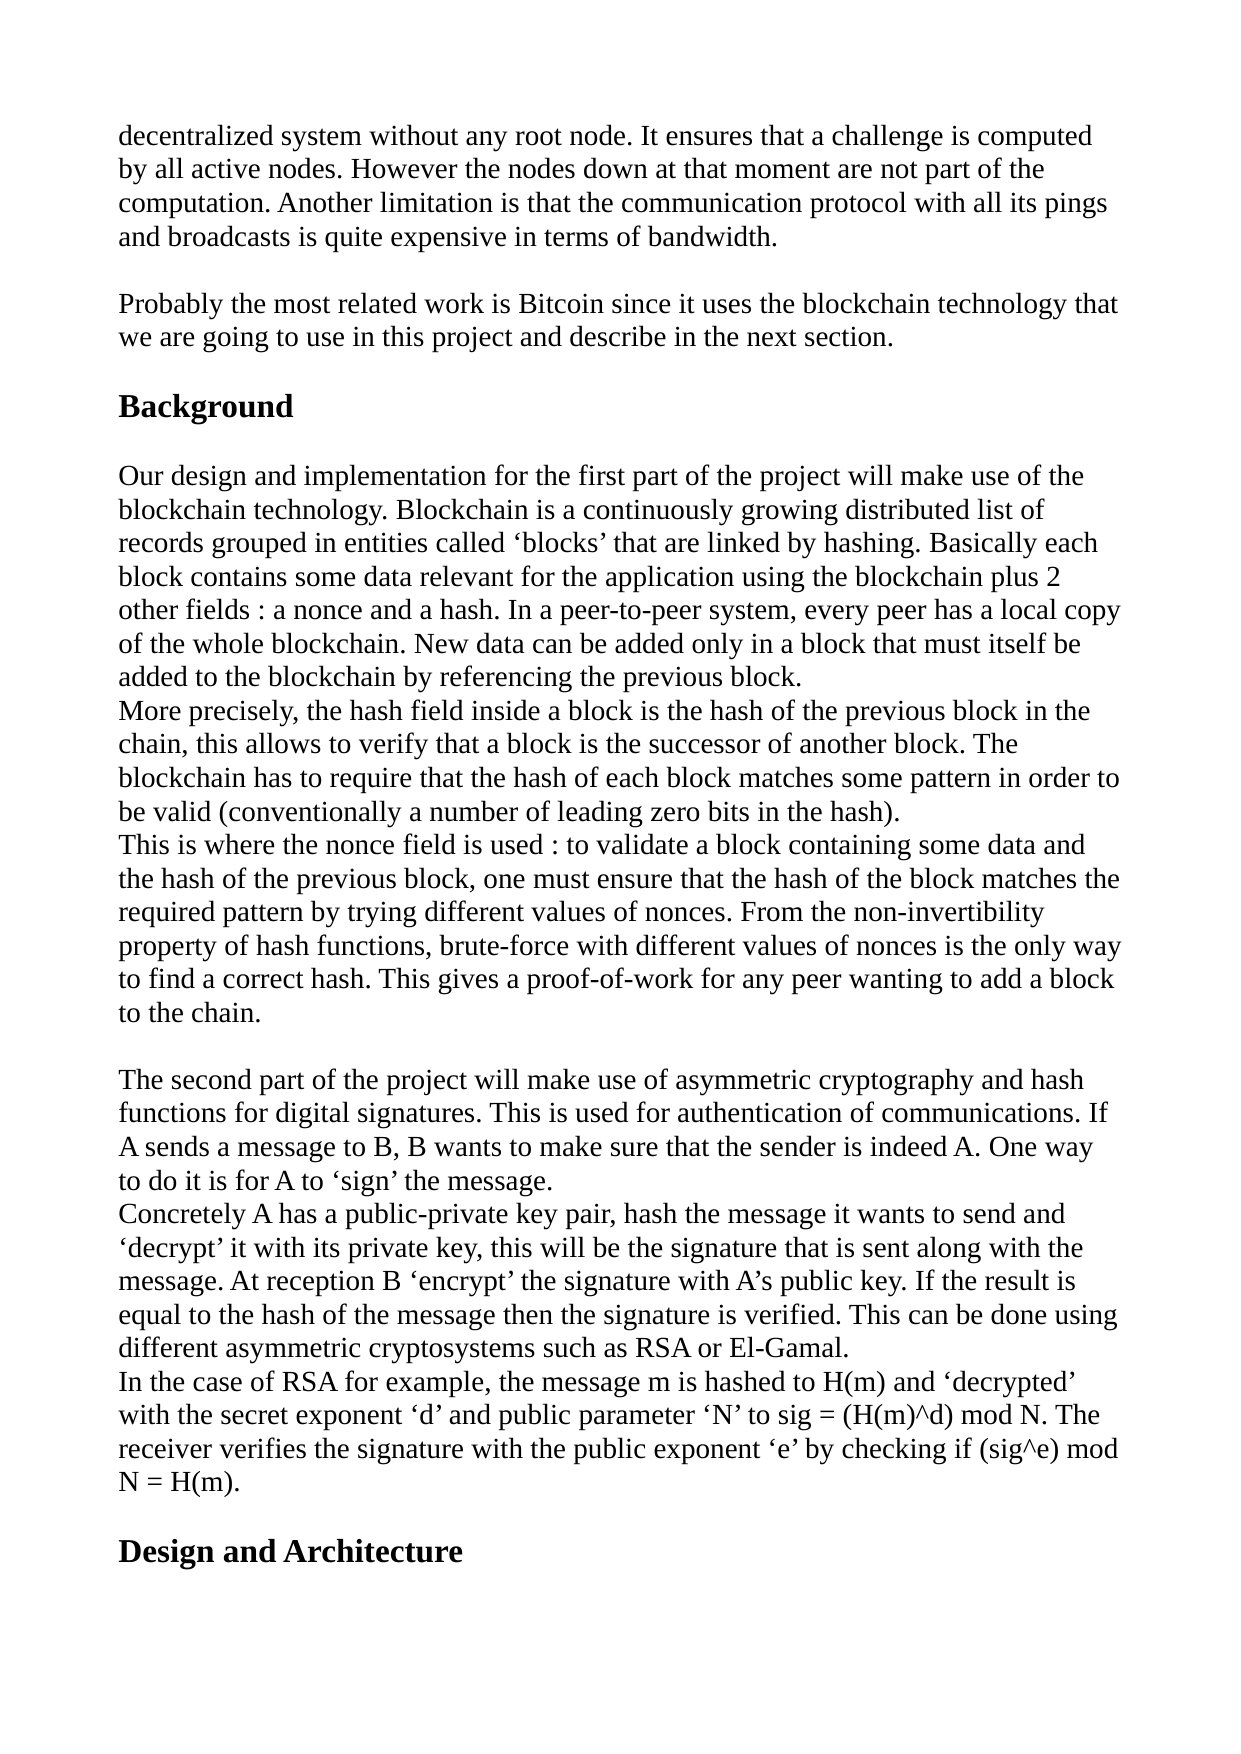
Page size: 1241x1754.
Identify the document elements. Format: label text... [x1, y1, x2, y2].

text Our design and implementation for the first part of the project will make use of the blockchain technology. Blockchain is a continuously growing distributed list of records grouped in entities called ‘blocks’ that are linked by hashing. Basically each block contains some data relevant for the application using the blockchain plus 2 other fields : a nonce and a hash. In a peer-to-peer system, every peer has a local copy of the whole blockchain. New data can be added only in a block that must itself be added to the blockchain by referencing the previous block. [118, 458, 1122, 693]
text decentralized system without any root node. It ensures that a challenge is computed by all active nodes. However the nodes down at that moment are not part of the computation. Another limitation is that the communication protocol with all its pings and broadcasts is quite expensive in terms of bandwidth. [118, 118, 1122, 252]
text Background [118, 386, 1122, 425]
text Concretely A has a public-private key pair, hash the message it wants to send and ‘decrypt’ it with its private key, this will be the signature that is sent along with the message. At reception B ‘encrypt’ the signature with A’s public key. If the result is equal to the hash of the message then the signature is verified. This can be done using different asymmetric cryptosystems such as RSA or El-Gamal. [118, 1196, 1122, 1364]
text More precisely, the hash field inside a block is the hash of the previous block in the chain, this allows to verify that a block is the successor of another block. The blockchain has to require that the hash of each block matches some pattern in order to be valid (conventionally a number of leading zero bits in the hash). [118, 693, 1122, 827]
text The second part of the project will make use of asymmetric cryptography and hash functions for digital signatures. This is used for authentication of communications. If A sends a message to B, B wants to make sure that the sender is indeed A. One way to do it is for A to ‘sign’ the message. [118, 1062, 1122, 1196]
text In the case of RSA for example, the message m is hashed to H(m) and ‘decrypted’ with the secret exponent ‘d’ and public parameter ‘N’ to sig = (H(m)^d) mod N. The receiver verifies the signature with the public exponent ‘e’ by checking if (sig^e) mod N = H(m). [118, 1364, 1122, 1498]
text Probably the most related work is Bitcoin since it uses the blockchain technology that we are going to use in this project and describe in the next section. [118, 286, 1122, 353]
text Design and Architecture [118, 1532, 1122, 1570]
text This is where the nonce field is used : to validate a block containing some data and the hash of the previous block, one must ensure that the hash of the block matches the required pattern by trying different values of nonces. From the non-invertibility property of hash functions, brute-force with different values of nonces is the only way to find a correct hash. This gives a proof-of-work for any peer wanting to add a block to the chain. [118, 827, 1122, 1028]
